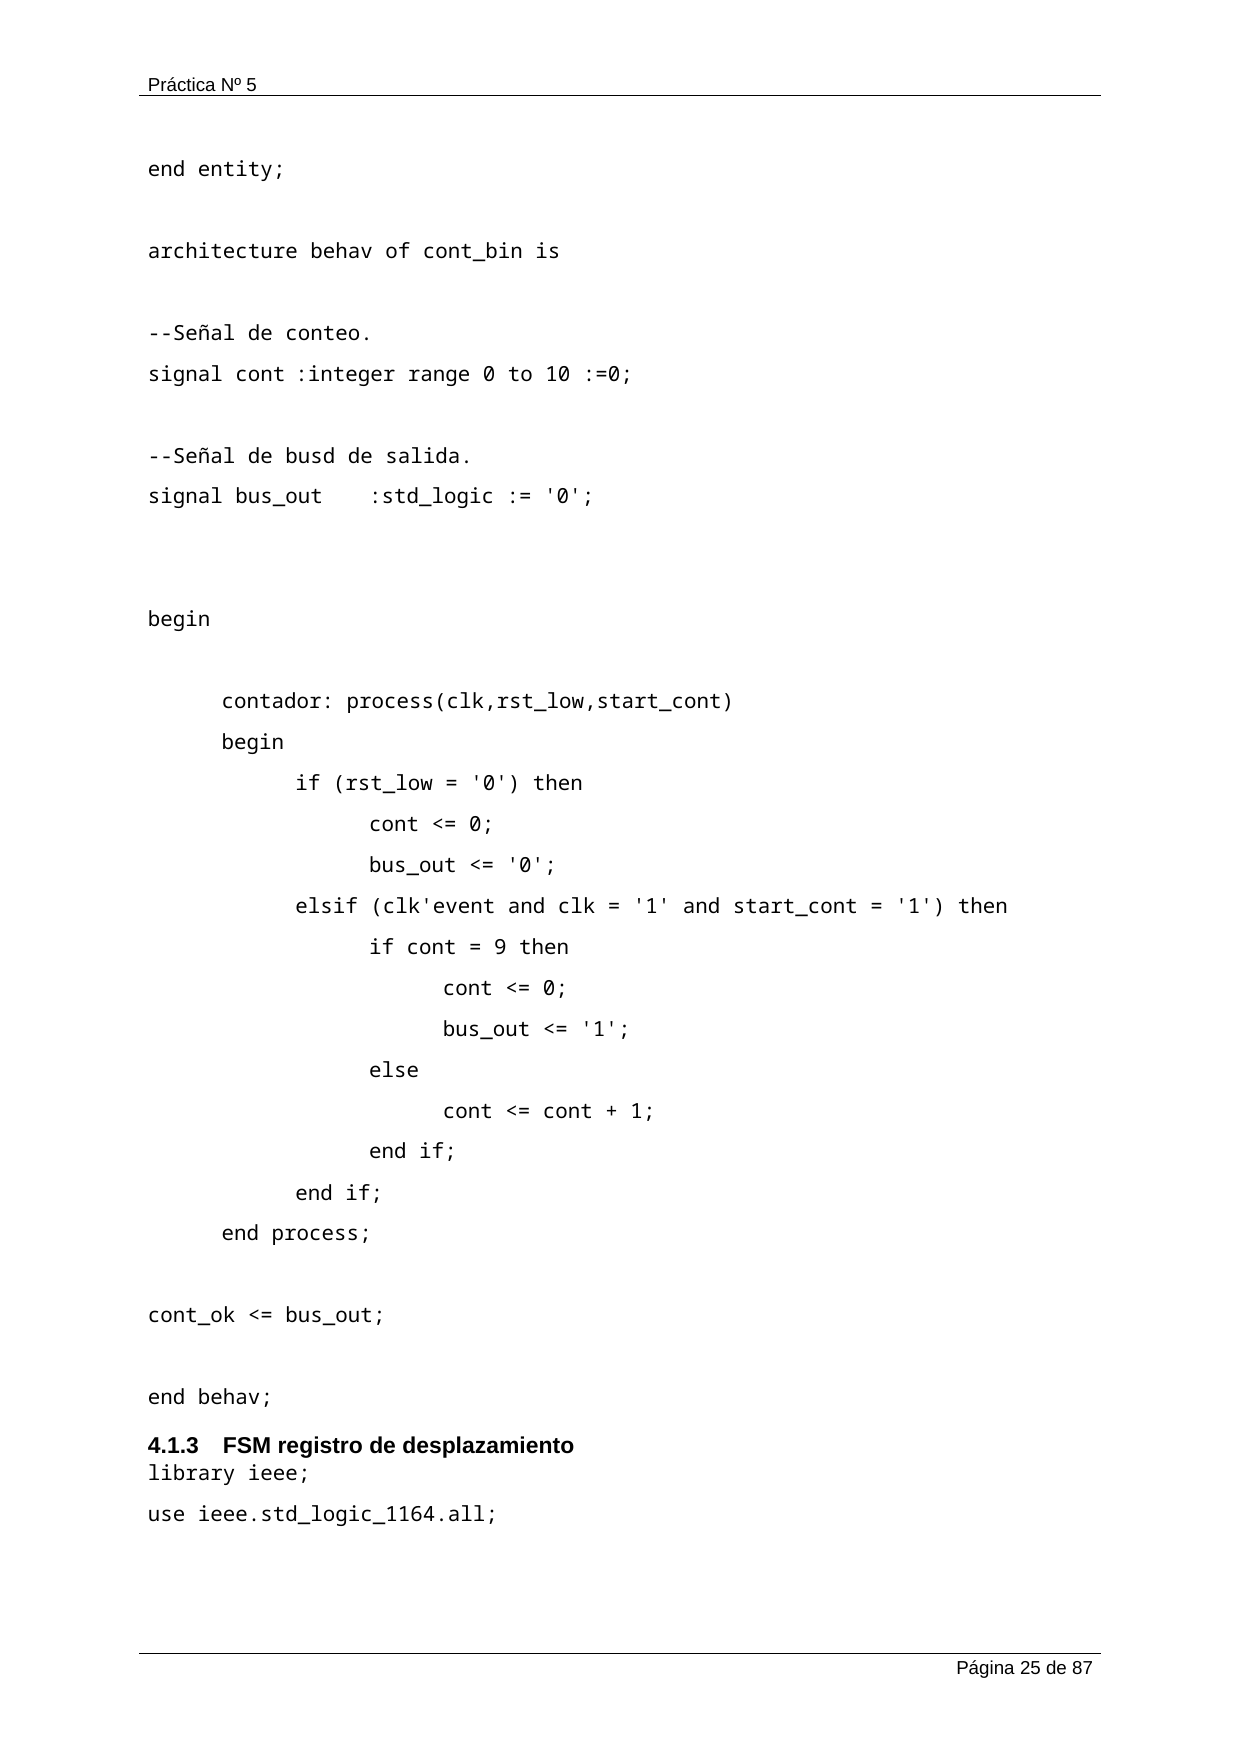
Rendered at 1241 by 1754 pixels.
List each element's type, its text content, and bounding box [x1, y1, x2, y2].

subtitle FSM registro de desplazamiento [148, 1432, 1092, 1458]
text bus_out <= '1'; [148, 1014, 1092, 1042]
text elsif (clk'event and clk = '1' and start_cont = '1') then [148, 891, 1092, 919]
text end if; [148, 1137, 1092, 1165]
text cont <= cont + 1; [148, 1096, 1092, 1124]
text end behav; [148, 1382, 1092, 1411]
text library ieee; [148, 1458, 1092, 1486]
text --Señal de conteo. [148, 318, 1092, 346]
text cont_ok <= bus_out; [148, 1300, 1092, 1329]
text --Señal de busd de salida. [148, 441, 1092, 469]
text use ieee.std_logic_1164.all; [148, 1499, 1092, 1527]
text end entity; [148, 154, 1092, 183]
text signal cont :integer range 0 to 10 :=0; [148, 359, 1092, 387]
text if cont = 9 then [148, 932, 1092, 960]
text end process; [148, 1218, 1092, 1247]
text bus_out <= '0'; [148, 850, 1092, 878]
text contador: process(clk,rst_low,start_cont) [148, 686, 1092, 715]
text else [148, 1055, 1092, 1083]
text begin [148, 604, 1092, 633]
text signal bus_out :std_logic := '0'; [148, 482, 1092, 510]
text end if; [148, 1178, 1092, 1206]
text cont <= 0; [148, 809, 1092, 838]
text cont <= 0; [148, 973, 1092, 1001]
text begin [148, 727, 1092, 756]
text if (rst_low = '0') then [148, 768, 1092, 797]
text architecture behav of cont_bin is [148, 236, 1092, 264]
